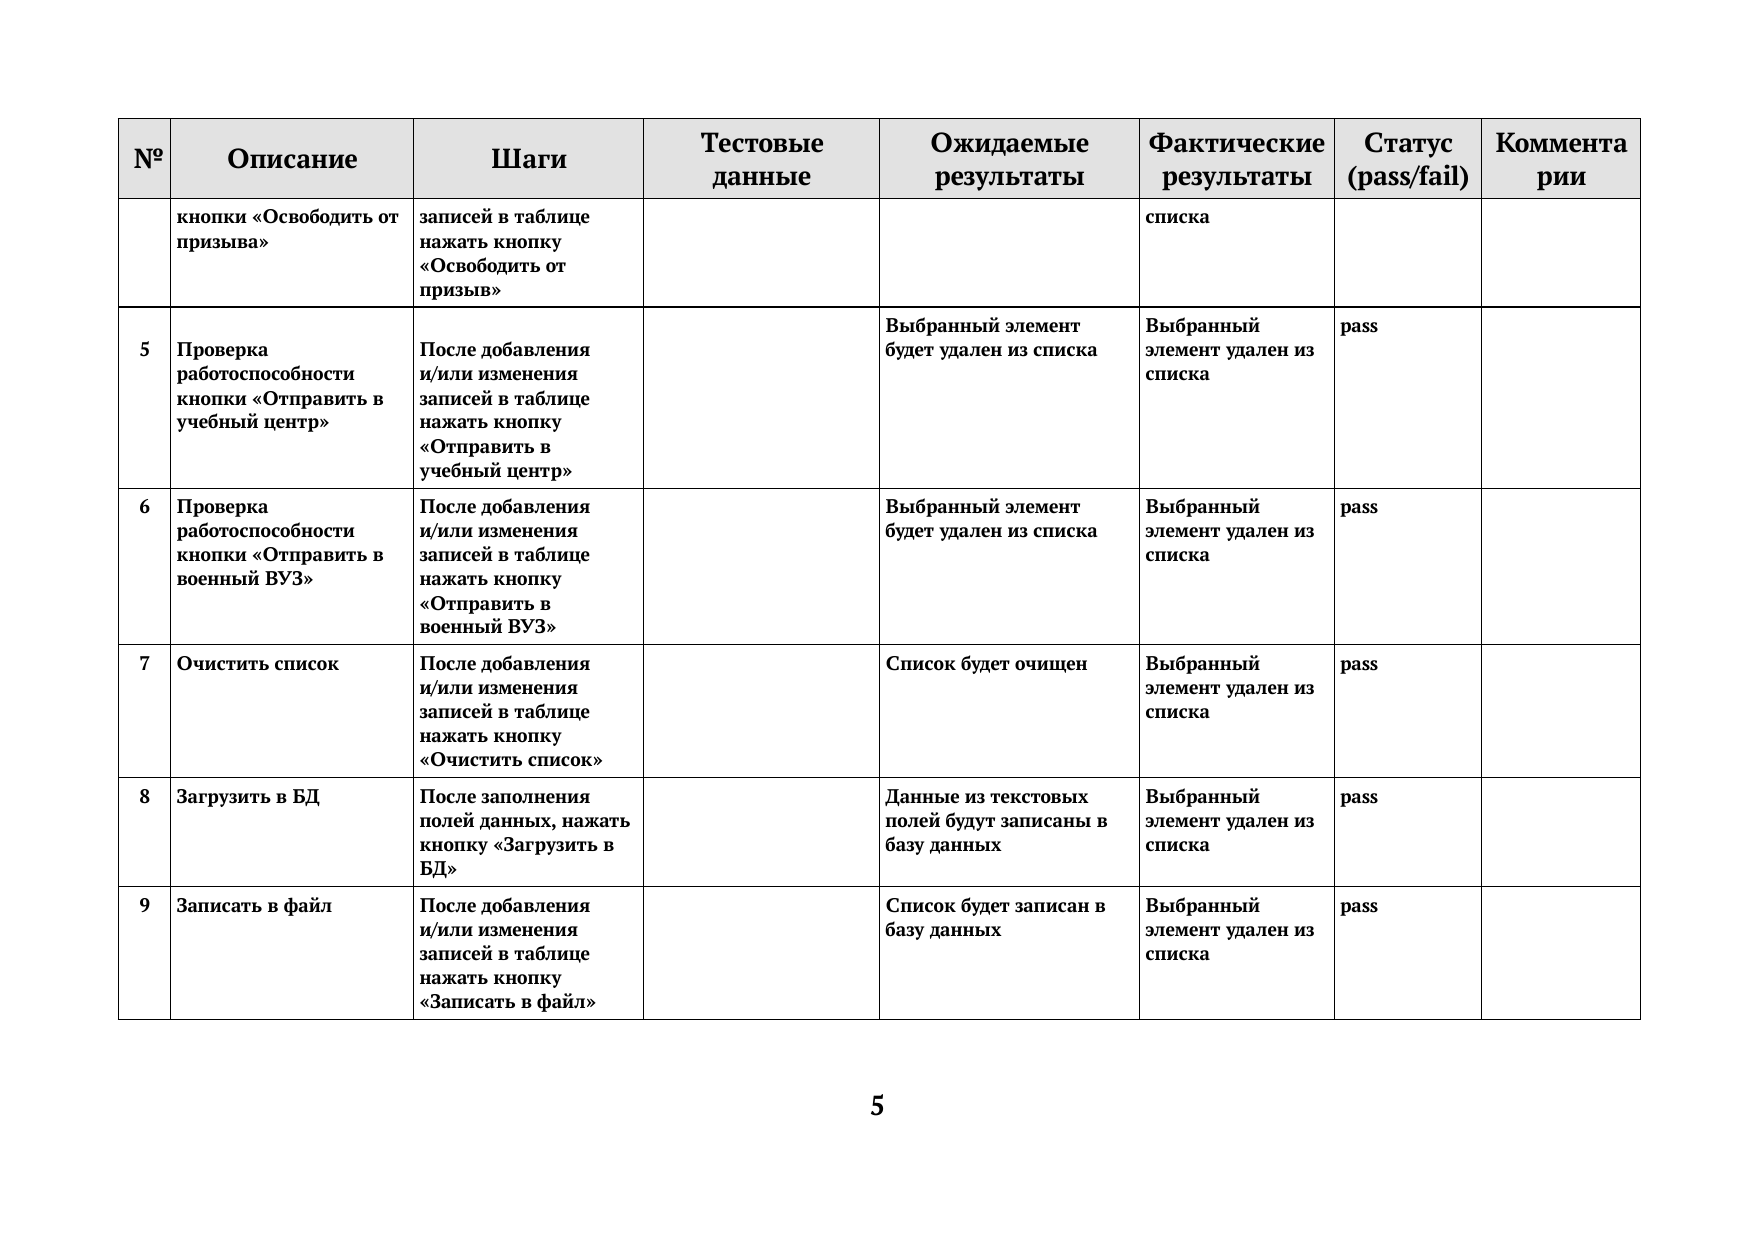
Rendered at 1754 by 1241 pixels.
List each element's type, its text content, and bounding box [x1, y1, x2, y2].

table_cell Выбранный элемент удален из списка [1140, 489, 1334, 644]
table_cell Список будет очищен [880, 645, 1139, 777]
table_cell Загрузить в БД [171, 778, 413, 886]
table_cell Проверка работоспособности кнопки «Отправить в учебный центр» [171, 308, 413, 487]
table_cell Выбранный элемент будет удален из списка [880, 489, 1139, 644]
table_cell После заполнения полей данных, нажать кнопку «Загрузить в БД» [414, 778, 643, 886]
table_cell записей в таблице нажать кнопку «Освободить от призыв» [414, 199, 643, 306]
table_header Тестовые данные [644, 119, 879, 198]
table_cell 9 [119, 887, 170, 1019]
table_header Шаги [414, 119, 643, 198]
table_header Ожидаемые результаты [880, 119, 1139, 198]
table_header Описание [171, 119, 413, 198]
table_cell Очистить список [171, 645, 413, 777]
table_cell pass [1335, 887, 1481, 1019]
table_cell Данные из текстовых полей будут записаны в базу данных [880, 778, 1139, 886]
table_cell После добавления и/или изменения записей в таблице нажать кнопку «Отправить в военный ВУЗ» [414, 489, 643, 644]
table_cell [1482, 199, 1640, 306]
table_cell [644, 308, 879, 487]
table_cell После добавления и/или изменения записей в таблице нажать кнопку «Отправить в учебный центр» [414, 308, 643, 487]
table_cell pass [1335, 489, 1481, 644]
table_cell 5 [119, 308, 170, 487]
table_cell Выбранный элемент удален из списка [1140, 308, 1334, 487]
table_cell [880, 199, 1139, 306]
table_cell кнопки «Освободить от призыва» [171, 199, 413, 306]
table_cell списка [1140, 199, 1334, 306]
table_cell pass [1335, 645, 1481, 777]
table_cell 6 [119, 489, 170, 644]
table_cell [644, 778, 879, 886]
table_cell pass [1335, 308, 1481, 487]
table_cell [644, 489, 879, 644]
table_header Фактические результаты [1140, 119, 1334, 198]
table_header Статус (pass/fail) [1335, 119, 1481, 198]
table_cell pass [1335, 778, 1481, 886]
table_cell [1482, 308, 1640, 487]
table_cell 8 [119, 778, 170, 886]
table_header Комментарии [1482, 119, 1640, 198]
table_cell [644, 887, 879, 1019]
table_cell Выбранный элемент удален из списка [1140, 645, 1334, 777]
table_cell [1482, 778, 1640, 886]
table_header № [119, 119, 170, 198]
table_cell Выбранный элемент удален из списка [1140, 778, 1334, 886]
table_cell После добавления и/или изменения записей в таблице нажать кнопку «Очистить список» [414, 645, 643, 777]
table_cell Выбранный элемент будет удален из списка [880, 308, 1139, 487]
table_cell Выбранный элемент удален из списка [1140, 887, 1334, 1019]
table_cell [1482, 489, 1640, 644]
table_cell Записать в файл [171, 887, 413, 1019]
table_cell Проверка работоспособности кнопки «Отправить в военный ВУЗ» [171, 489, 413, 644]
table_cell [1335, 199, 1481, 306]
table_cell [119, 199, 170, 306]
table_cell [1482, 645, 1640, 777]
table_cell После добавления и/или изменения записей в таблице нажать кнопку «Записать в файл» [414, 887, 643, 1019]
table_cell [644, 645, 879, 777]
table_cell [1482, 887, 1640, 1019]
table_cell 7 [119, 645, 170, 777]
table_cell Список будет записан в базу данных [880, 887, 1139, 1019]
table_cell [644, 199, 879, 306]
